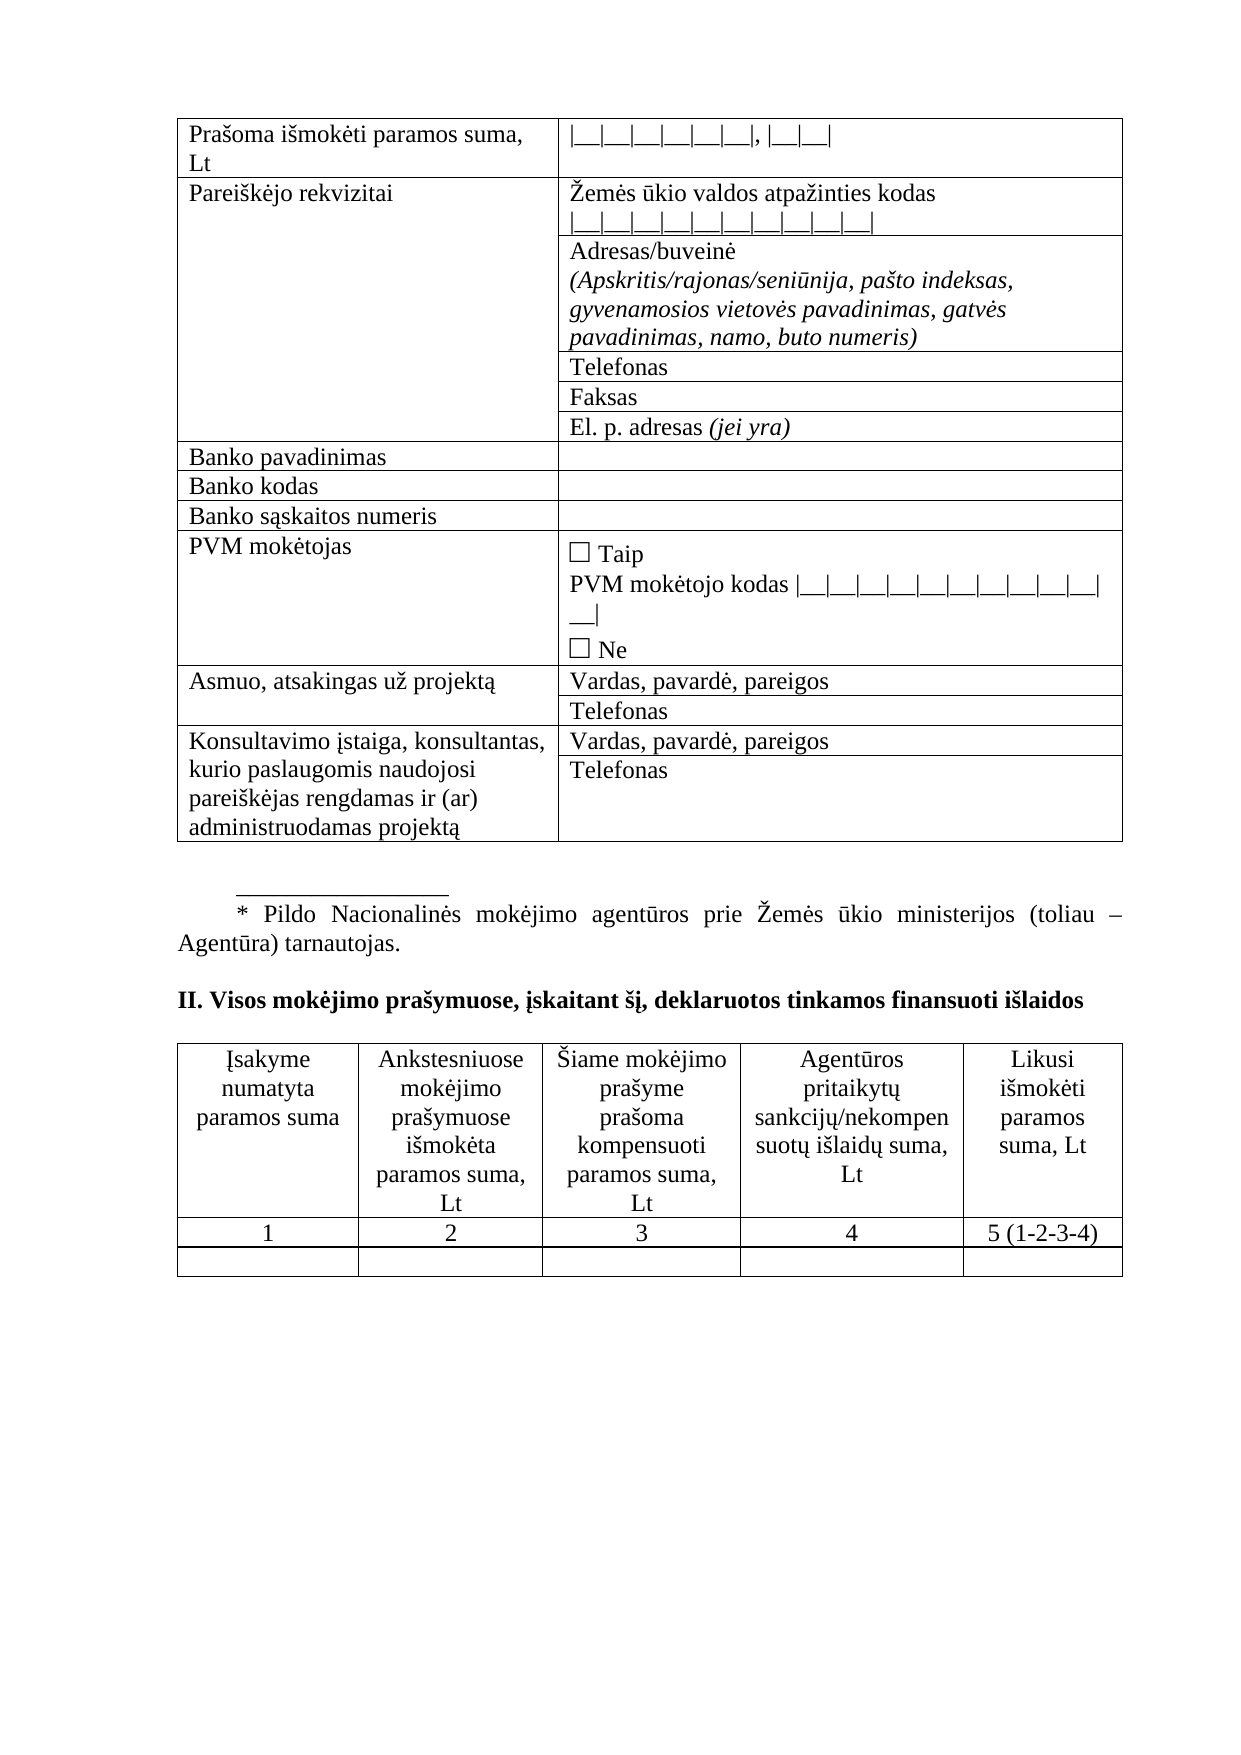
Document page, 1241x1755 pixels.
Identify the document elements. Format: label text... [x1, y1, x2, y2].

table_cell Telefonas [559, 756, 1122, 841]
table_header Ankstesniuose mokėjimo prašymuose išmokėta paramos suma, Lt [359, 1044, 542, 1217]
table_cell Žemės ūkio valdos atpažinties kodas |__|__|__|__|__|__|__|__|__|__| [559, 178, 1122, 235]
table_cell [559, 442, 1122, 470]
table_cell [741, 1248, 963, 1276]
table_cell □ Taip PVM mokėtojo kodas |__|__|__|__|__|__|__|__|__|__|__| □ Ne [559, 531, 1122, 665]
table_cell Vardas, pavardė, pareigos [559, 666, 1122, 695]
text _________________ [177, 871, 1122, 899]
table_cell [178, 1248, 358, 1276]
table_cell Prašoma išmokėti paramos suma, Lt [178, 119, 558, 177]
table_cell Telefonas [559, 696, 1122, 725]
table_cell |__|__|__|__|__|__|, |__|__| [559, 119, 1122, 177]
table_header Likusi išmokėti paramos suma, Lt [964, 1044, 1122, 1217]
table_cell Konsultavimo įstaiga, konsultantas, kurio paslaugomis naudojosi pareiškėjas rengdamas ir (ar) administruodamas projektą [178, 726, 558, 841]
table_cell 1 [178, 1218, 358, 1246]
table_cell [559, 501, 1122, 530]
table_cell Pareiškėjo rekvizitai [178, 178, 558, 441]
table_cell [559, 471, 1122, 500]
table_cell 5 (1-2-3-4) [964, 1218, 1122, 1246]
table_cell Banko pavadinimas [178, 442, 558, 470]
table_cell Faksas [559, 382, 1122, 411]
table_cell [359, 1248, 542, 1276]
table_header Agentūros pritaikytų sankcijų/nekompensuotų išlaidų suma, Lt [741, 1044, 963, 1217]
table_header Šiame mokėjimo prašyme prašoma kompensuoti paramos suma, Lt [543, 1044, 740, 1217]
table_cell Asmuo, atsakingas už projektą [178, 666, 558, 725]
text * Pildo Nacionalinės mokėjimo agentūros prie Žemės ūkio ministerijos (toliau – Agentūra) tarnautojas. [177, 899, 1122, 957]
table_cell 3 [543, 1218, 740, 1246]
table_cell Banko kodas [178, 471, 558, 500]
table_cell 2 [359, 1218, 542, 1246]
table_cell Telefonas [559, 352, 1122, 381]
table_cell [543, 1248, 740, 1276]
table_cell Banko sąskaitos numeris [178, 501, 558, 530]
table_cell 4 [741, 1218, 963, 1246]
table_cell Adresas/buveinė (Apskritis/rajonas/seniūnija, pašto indeksas, gyvenamosios vietovės pavadinimas, gatvės pavadinimas, namo, buto numeris) [559, 236, 1122, 351]
table_cell PVM mokėtojas [178, 531, 558, 665]
table_cell [964, 1248, 1122, 1276]
table_cell El. p. adresas (jei yra) [559, 412, 1122, 441]
table_header Įsakyme numatyta paramos suma [178, 1044, 358, 1217]
text II. Visos mokėjimo prašymuose, įskaitant šį, deklaruotos tinkamos finansuoti išlaidos [177, 986, 1122, 1014]
table_cell Vardas, pavardė, pareigos [559, 726, 1122, 754]
